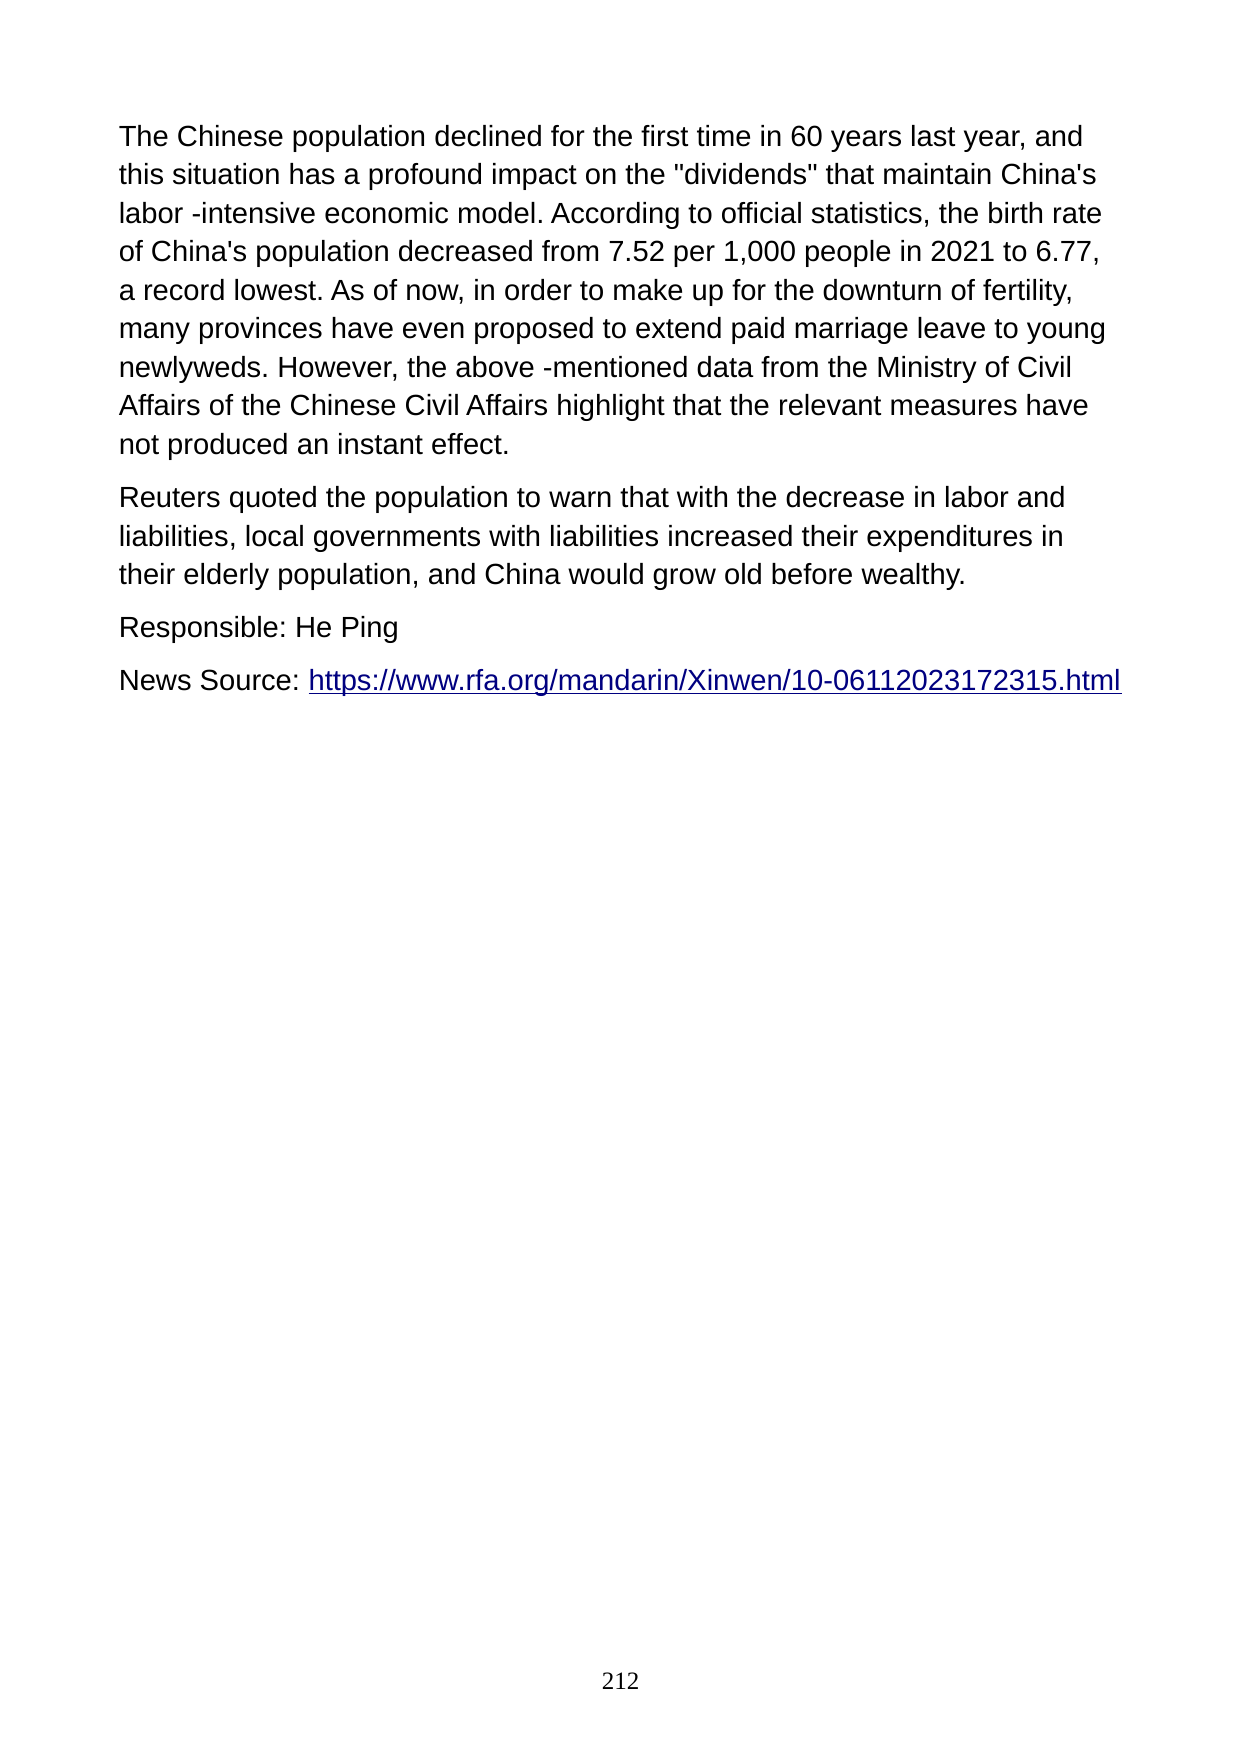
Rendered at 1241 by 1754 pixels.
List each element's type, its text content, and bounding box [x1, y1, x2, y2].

text Responsible: He Ping [118, 610, 1122, 644]
text Reuters quoted the population to warn that with the decrease in labor and liabilities, local governments with liabilities increased their expenditures in their elderly population, and China would grow old before wealthy. [118, 480, 1122, 591]
text News Source: https://www.rfa.org/mandarin/Xinwen/10-06112023172315.html [118, 663, 1122, 697]
text The Chinese population declined for the first time in 60 years last year, and this situation has a profound impact on the "dividends" that maintain China's labor -intensive economic model. According to official statistics, the birth rate of China's population decreased from 7.52 per 1,000 people in 2021 to 6.77, a record lowest. As of now, in order to make up for the downturn of fertility, many provinces have even proposed to extend paid marriage leave to young newlyweds. However, the above -mentioned data from the Ministry of Civil Affairs of the Chinese Civil Affairs highlight that the relevant measures have not produced an instant effect. [118, 118, 1122, 460]
